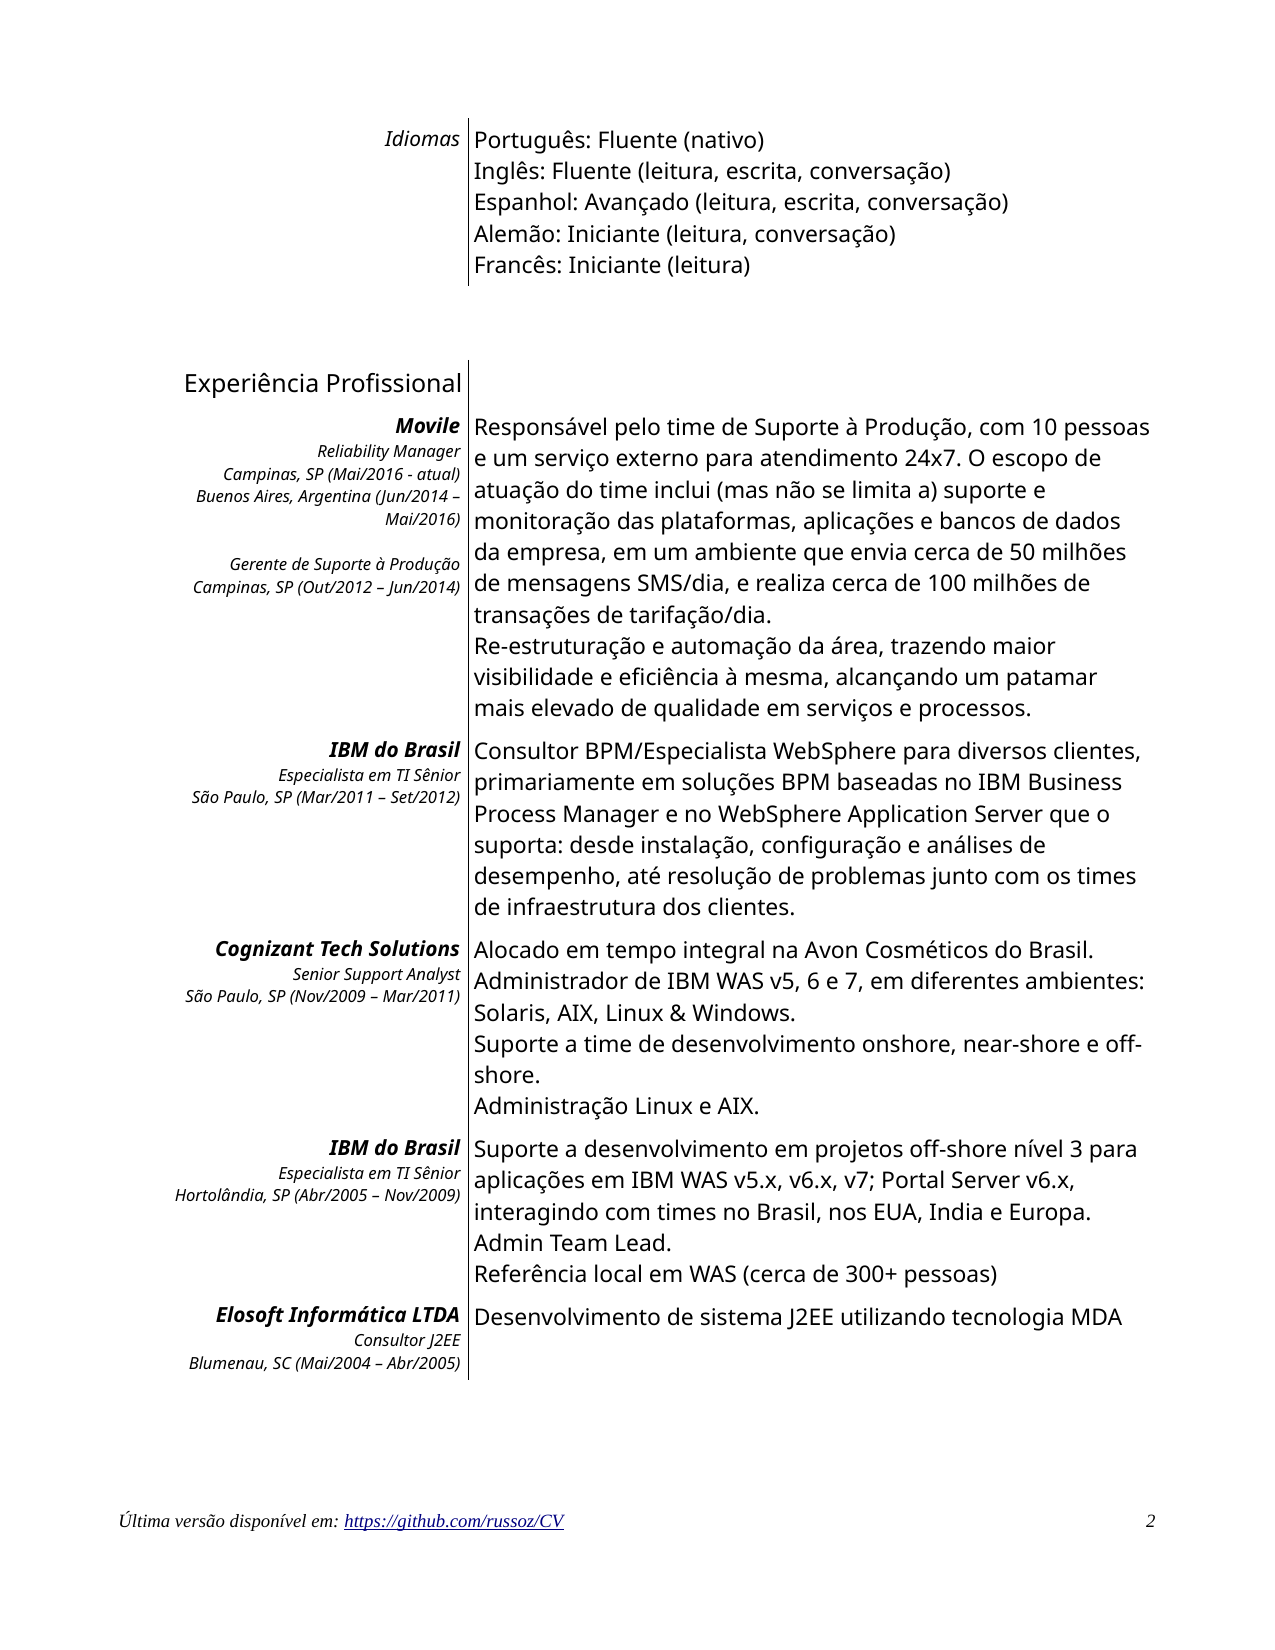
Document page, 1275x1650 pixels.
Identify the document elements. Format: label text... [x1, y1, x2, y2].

table_cell Responsável pelo time de Suporte à Produção, com 10 pessoas e um serviço externo para atendimento 24x7. O escopo de atuação do time inclui (mas não se limita a) suporte e monitoração das plataformas, aplicações e bancos de dados da empresa, em um ambiente que envia cerca de 50 milhões de mensagens SMS/dia, e realiza cerca de 100 milhões de transações de tarifação/dia. Re-estruturação e automação da área, trazendo maior visibilidade e eficiência à mesma, alcançando um patamar mais elevado de qualidade em serviços e processos. [469, 405, 1157, 729]
table_cell [469, 360, 1157, 405]
table_cell Cognizant Tech Solutions Senior Support Analyst São Paulo, SP (Nov/2009 – Mar/2011) [118, 928, 468, 1127]
table_cell Idiomas [118, 118, 468, 286]
table_cell Elosoft Informática LTDA Consultor J2EE Blumenau, SC (Mai/2004 – Abr/2005) [118, 1295, 468, 1380]
table_cell Suporte a desenvolvimento em projetos off-shore nível 3 para aplicações em IBM WAS v5.x, v6.x, v7; Portal Server v6.x, interagindo com times no Brasil, nos EUA, India e Europa. Admin Team Lead. Referência local em WAS (cerca de 300+ pessoas) [469, 1127, 1157, 1295]
table_cell Experiência Profissional [118, 360, 468, 405]
table_cell IBM do Brasil Especialista em TI Sênior Hortolândia, SP (Abr/2005 – Nov/2009) [118, 1127, 468, 1295]
table_cell Português: Fluente (nativo) Inglês: Fluente (leitura, escrita, conversação) Espanhol: Avançado (leitura, escrita, conversação) Alemão: Iniciante (leitura, conversação) Francês: Iniciante (leitura) [469, 118, 1157, 286]
table_cell Movile Reliability Manager Campinas, SP (Mai/2016 - atual) Buenos Aires, Argentina (Jun/2014 – Mai/2016) Gerente de Suporte à Produção Campinas, SP (Out/2012 – Jun/2014) [118, 405, 468, 729]
table_cell Consultor BPM/Especialista WebSphere para diversos clientes, primariamente em soluções BPM baseadas no IBM Business Process Manager e no WebSphere Application Server que o suporta: desde instalação, configuração e análises de desempenho, até resolução de problemas junto com os times de infraestrutura dos clientes. [469, 729, 1157, 928]
table_cell Desenvolvimento de sistema J2EE utilizando tecnologia MDA [469, 1295, 1157, 1380]
table_cell [468, 286, 1157, 360]
table_cell Alocado em tempo integral na Avon Cosméticos do Brasil. Administrador de IBM WAS v5, 6 e 7, em diferentes ambientes: Solaris, AIX, Linux & Windows. Suporte a time de desenvolvimento onshore, near-shore e off-shore. Administração Linux e AIX. [469, 928, 1157, 1127]
table_cell IBM do Brasil Especialista em TI Sênior São Paulo, SP (Mar/2011 – Set/2012) [118, 729, 468, 928]
table_cell [118, 286, 468, 360]
